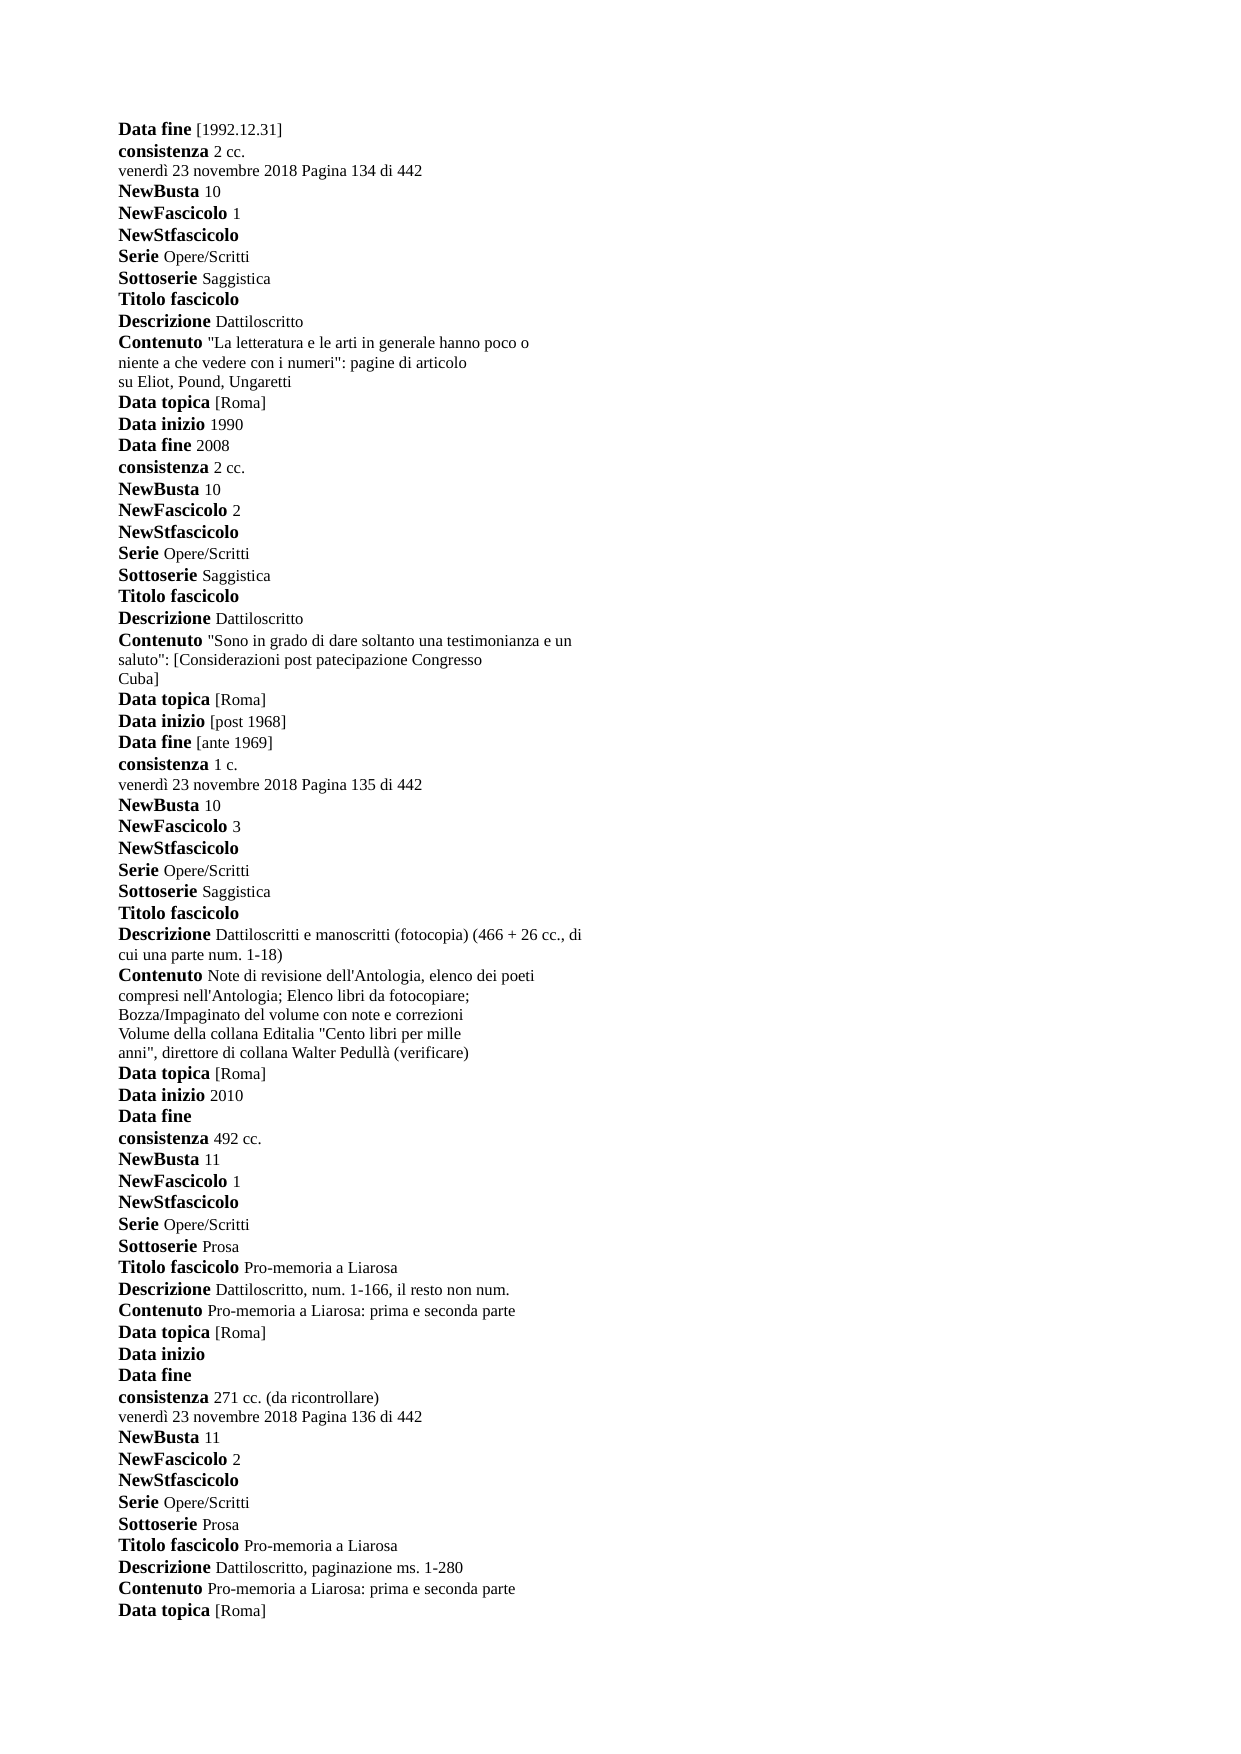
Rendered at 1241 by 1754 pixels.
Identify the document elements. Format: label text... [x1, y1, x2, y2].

text Serie Opere/Scritti [118, 1491, 1122, 1512]
text su Eliot, Pound, Ungaretti [118, 372, 1122, 391]
text Titolo fascicolo [118, 585, 1122, 607]
text NewBusta 10 [118, 180, 1122, 202]
text Data fine [1992.12.31] [118, 118, 1122, 140]
text Data inizio [118, 1342, 1122, 1364]
text NewBusta 11 [118, 1426, 1122, 1448]
text Data fine 2008 [118, 434, 1122, 456]
text Contenuto "La letteratura e le arti in generale hanno poco o [118, 331, 1122, 353]
text NewStfascicolo [118, 837, 1122, 858]
text Bozza/Impaginato del volume con note e correzioni [118, 1004, 1122, 1024]
text Descrizione Dattiloscritto, paginazione ms. 1-280 [118, 1556, 1122, 1577]
text anni", direttore di collana Walter Pedullà (verificare) [118, 1043, 1122, 1062]
text NewBusta 10 [118, 794, 1122, 815]
text Data fine [118, 1364, 1122, 1386]
text NewFascicolo 2 [118, 499, 1122, 521]
text Data inizio 2010 [118, 1084, 1122, 1105]
text Serie Opere/Scritti [118, 858, 1122, 880]
text Data topica [Roma] [118, 688, 1122, 710]
text Contenuto Pro-memoria a Liarosa: prima e seconda parte [118, 1299, 1122, 1321]
text Sottoserie Saggistica [118, 880, 1122, 902]
text niente a che vedere con i numeri": pagine di articolo [118, 353, 1122, 372]
text Contenuto "Sono in grado di dare soltanto una testimonianza e un [118, 628, 1122, 650]
text Descrizione Dattiloscritto [118, 310, 1122, 331]
text cui una parte num. 1-18) [118, 945, 1122, 964]
text NewBusta 11 [118, 1148, 1122, 1170]
text Serie Opere/Scritti [118, 542, 1122, 564]
text Sottoserie Prosa [118, 1234, 1122, 1256]
text Data topica [Roma] [118, 1599, 1122, 1620]
text NewFascicolo 1 [118, 202, 1122, 223]
text NewBusta 10 [118, 477, 1122, 499]
text Data topica [Roma] [118, 391, 1122, 413]
text Descrizione Dattiloscritto [118, 607, 1122, 628]
text consistenza 492 cc. [118, 1127, 1122, 1148]
text Sottoserie Prosa [118, 1512, 1122, 1534]
text Sottoserie Saggistica [118, 267, 1122, 288]
text Volume della collana Editalia "Cento libri per mille [118, 1024, 1122, 1043]
text NewFascicolo 2 [118, 1448, 1122, 1469]
text compresi nell'Antologia; Elenco libri da fotocopiare; [118, 985, 1122, 1004]
text Data fine [118, 1105, 1122, 1127]
text saluto": [Considerazioni post patecipazione Congresso [118, 650, 1122, 669]
text Titolo fascicolo Pro-memoria a Liarosa [118, 1534, 1122, 1556]
text Data fine [ante 1969] [118, 731, 1122, 753]
text Titolo fascicolo Pro-memoria a Liarosa [118, 1256, 1122, 1278]
text Data topica [Roma] [118, 1062, 1122, 1084]
text NewStfascicolo [118, 1469, 1122, 1491]
text venerdì 23 novembre 2018 Pagina 134 di 442 [118, 161, 1122, 180]
text NewStfascicolo [118, 1191, 1122, 1213]
text consistenza 1 c. [118, 753, 1122, 774]
text consistenza 2 cc. [118, 456, 1122, 477]
text consistenza 2 cc. [118, 140, 1122, 161]
text Data inizio [post 1968] [118, 710, 1122, 731]
text Titolo fascicolo [118, 288, 1122, 310]
text NewStfascicolo [118, 521, 1122, 542]
text Serie Opere/Scritti [118, 245, 1122, 267]
text Contenuto Note di revisione dell'Antologia, elenco dei poeti [118, 964, 1122, 985]
text NewFascicolo 3 [118, 815, 1122, 837]
text Descrizione Dattiloscritti e manoscritti (fotocopia) (466 + 26 cc., di [118, 923, 1122, 945]
text Data inizio 1990 [118, 413, 1122, 434]
text Descrizione Dattiloscritto, num. 1-166, il resto non num. [118, 1278, 1122, 1299]
text Contenuto Pro-memoria a Liarosa: prima e seconda parte [118, 1577, 1122, 1599]
text Data topica [Roma] [118, 1321, 1122, 1342]
text Titolo fascicolo [118, 902, 1122, 923]
text Sottoserie Saggistica [118, 564, 1122, 585]
text NewStfascicolo [118, 223, 1122, 245]
text NewFascicolo 1 [118, 1170, 1122, 1191]
text venerdì 23 novembre 2018 Pagina 135 di 442 [118, 774, 1122, 794]
text consistenza 271 cc. (da ricontrollare) [118, 1386, 1122, 1407]
text Cuba] [118, 669, 1122, 688]
text venerdì 23 novembre 2018 Pagina 136 di 442 [118, 1407, 1122, 1426]
text Serie Opere/Scritti [118, 1213, 1122, 1234]
